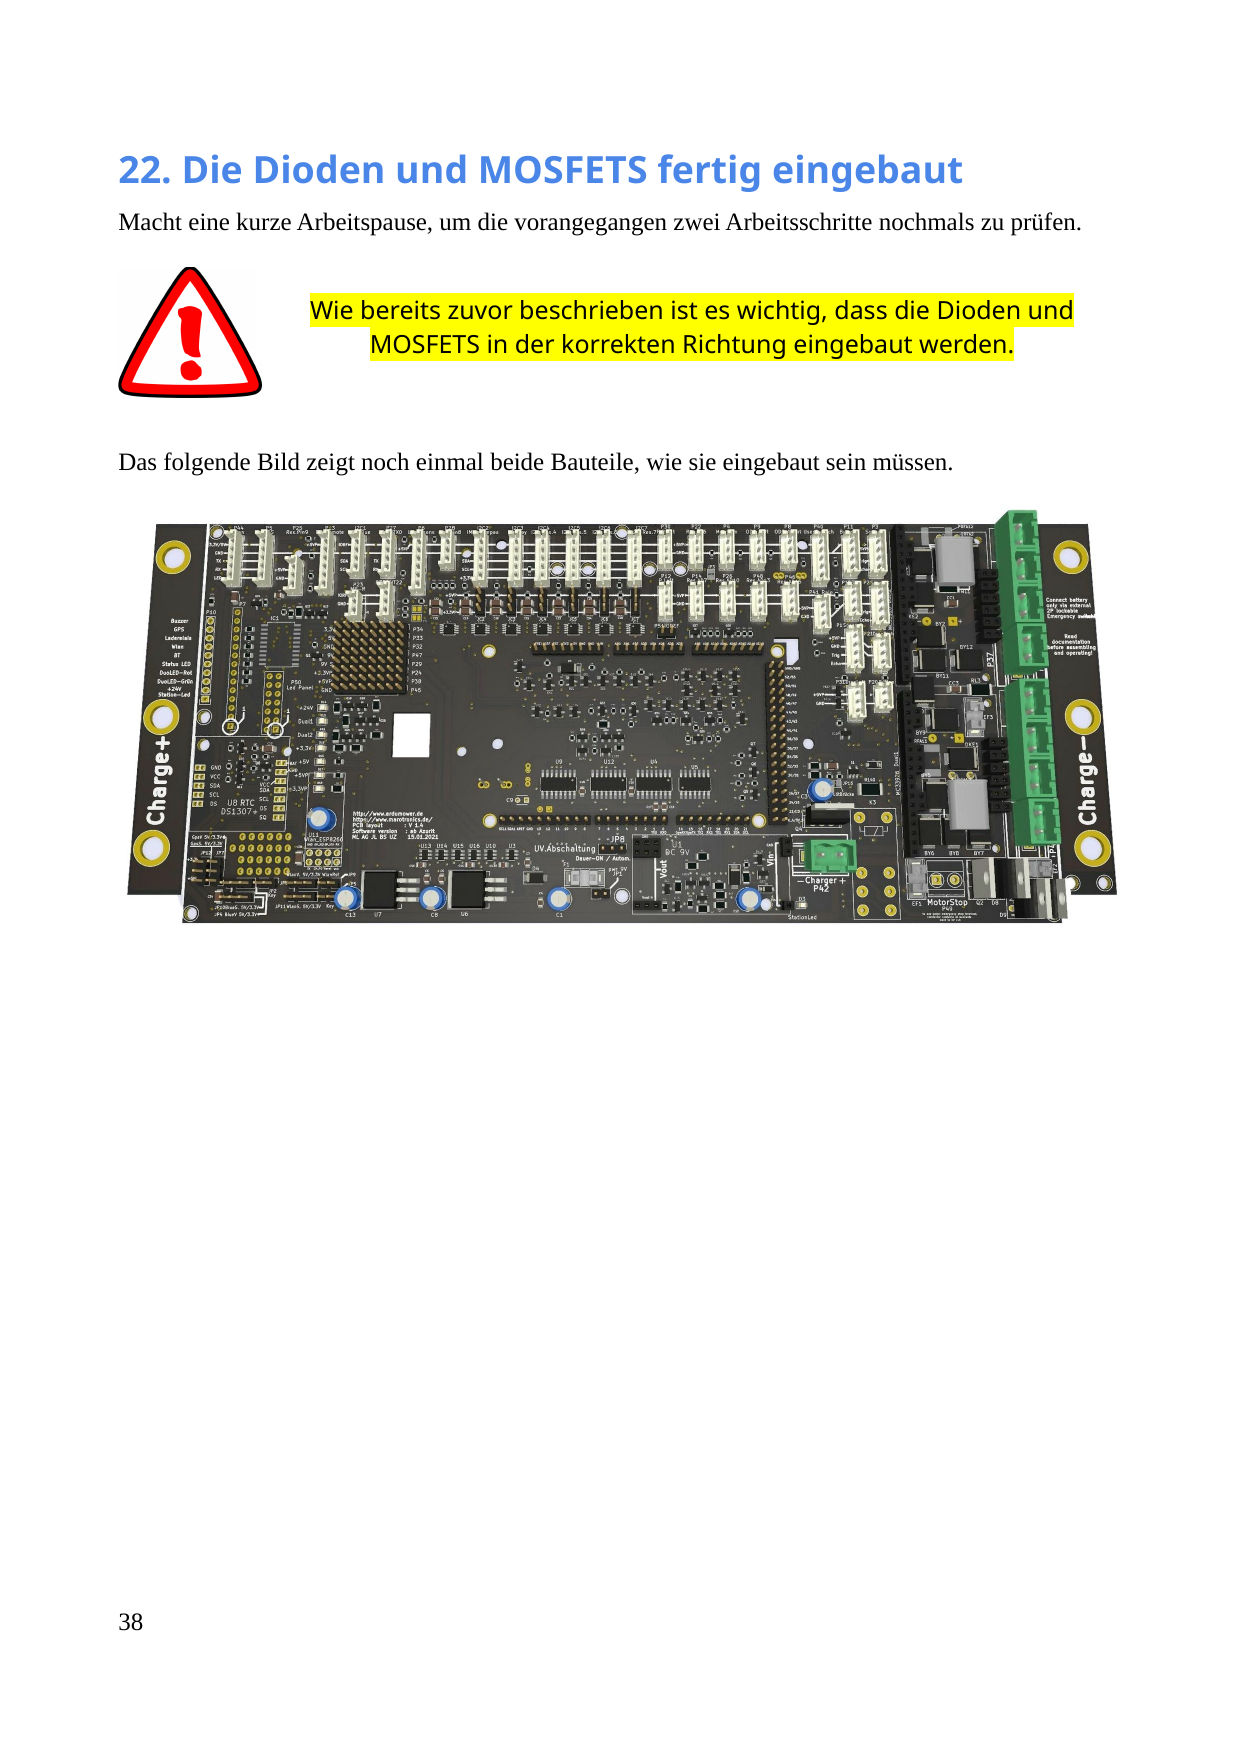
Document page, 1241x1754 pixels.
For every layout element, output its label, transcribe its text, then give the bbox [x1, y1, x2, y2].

text Macht eine kurze Arbeitspause, um die vorangegangen zwei Arbeitsschritte nochmals zu prüfen. [118, 207, 1122, 235]
subtitle 22. Die Dioden und MOSFETS fertig eingebaut [118, 143, 1122, 194]
picture [118, 267, 262, 398]
text Wie bereits zuvor beschrieben ist es wichtig, dass die Dioden und MOSFETS in der korrekten Richtung eingebaut werden. [262, 293, 1122, 361]
picture [118, 504, 1123, 937]
text Das folgende Bild zeigt noch einmal beide Bauteile, wie sie eingebaut sein müssen. [118, 447, 1122, 476]
